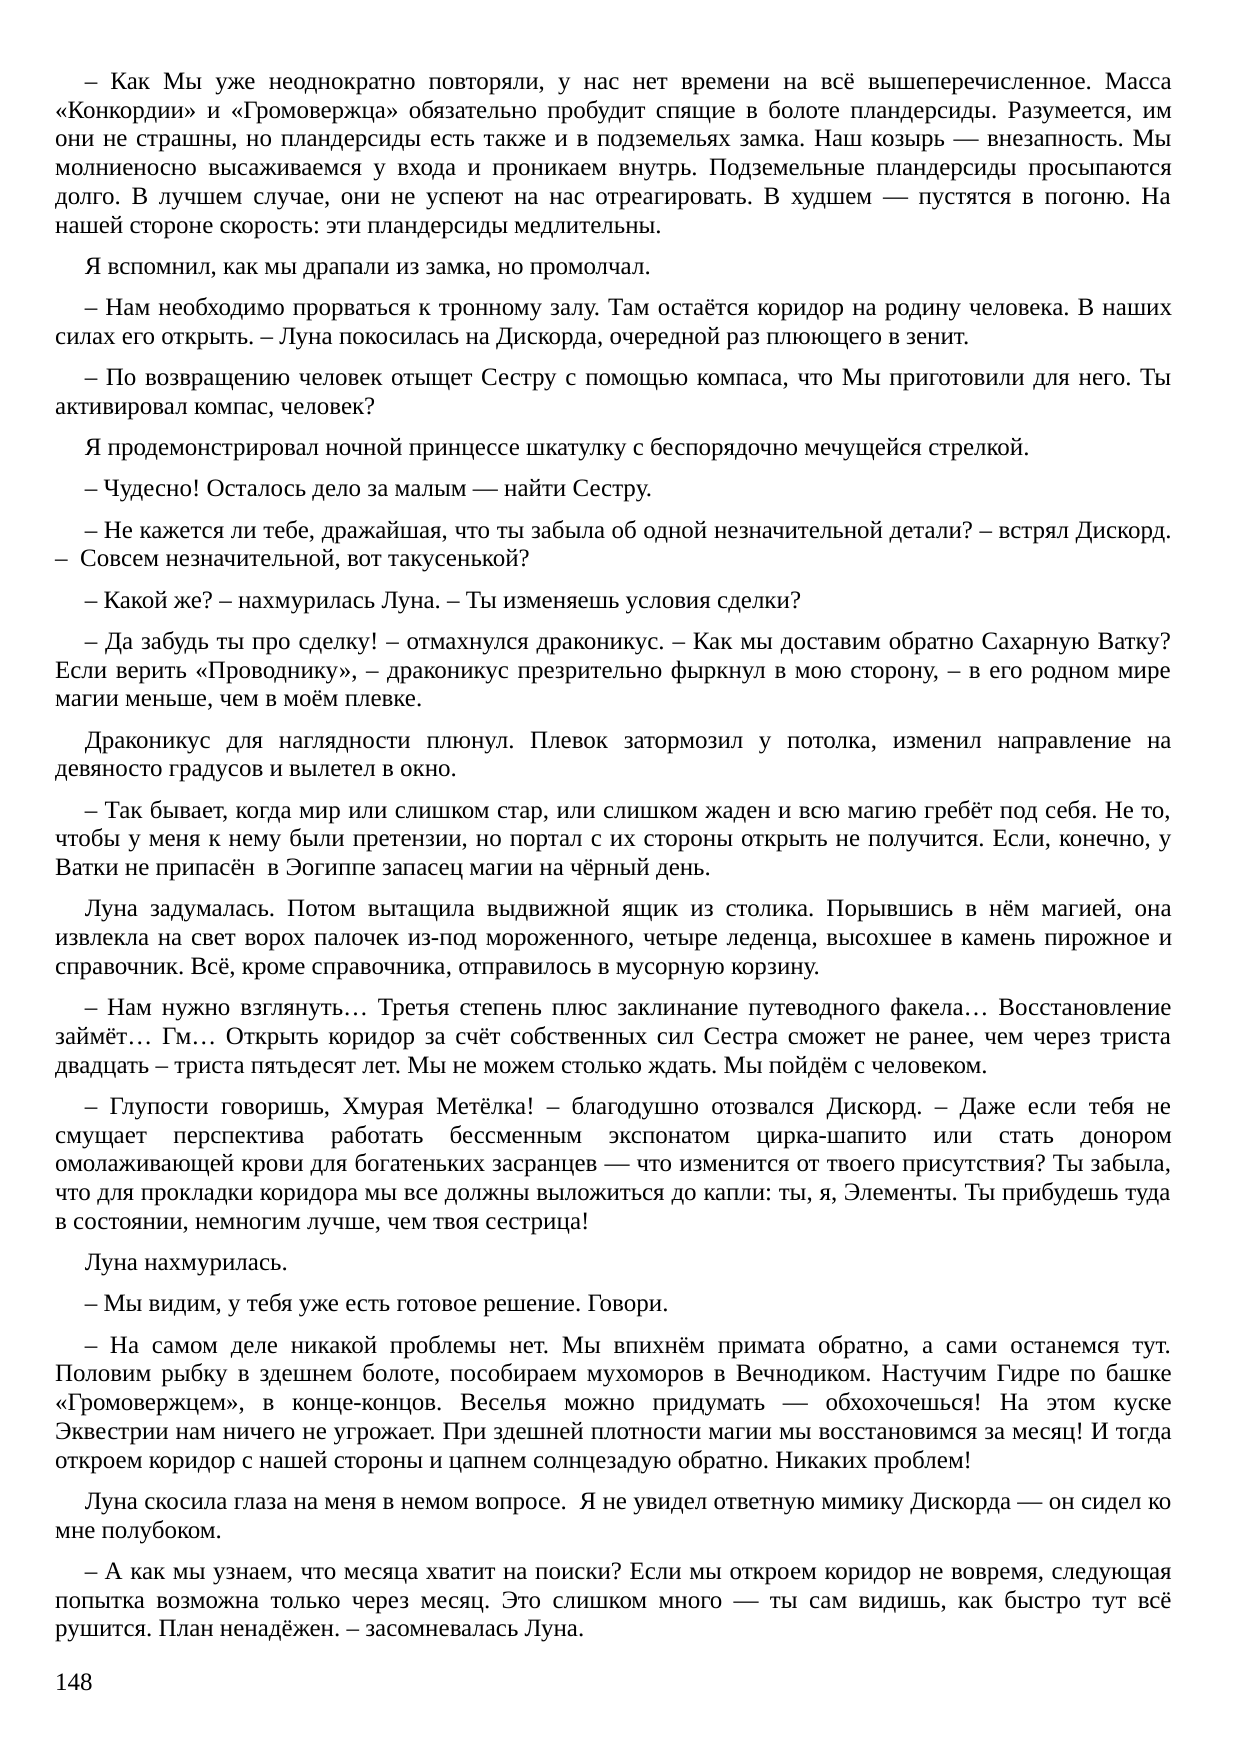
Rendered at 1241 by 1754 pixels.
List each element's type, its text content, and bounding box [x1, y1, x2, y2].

text – На самом деле никакой проблемы нет. Мы впихнём примата обратно, а сами останемся тут. Половим рыбку в здешнем болоте, пособираем мухоморов в Вечнодиком. Настучим Гидре по башке «Громовержцем», в конце-концов. Веселья можно придумать — обхохочешься! На этом куске Эквестрии нам ничего не угрожает. При здешней плотности магии мы восстановимся за месяц! И тогда откроем коридор с нашей стороны и цапнем солнцезадую обратно. Никаких проблем! [55, 1330, 1173, 1473]
text Луна нахмурилась. [55, 1247, 1173, 1276]
text – Так бывает, когда мир или слишком стар, или слишком жаден и всю магию гребёт под себя. Не то, чтобы у меня к нему были претензии, но портал с их стороны открыть не получится. Если, конечно, у Ватки не припасён в Эогиппе запасец магии на чёрный день. [55, 795, 1173, 881]
text Драконикус для наглядности плюнул. Плевок затормозил у потолка, изменил направление на девяносто градусов и вылетел в окно. [55, 725, 1173, 782]
text – По возвращению человек отыщет Сестру с помощью компаса, что Мы приготовили для него. Ты активировал компас, человек? [55, 362, 1173, 420]
text – Чудесно! Осталось дело за малым — найти Сестру. [55, 473, 1173, 502]
text – Нам необходимо прорваться к тронному залу. Там остаётся коридор на родину человека. В наших силах его открыть. – Луна покосилась на Дискорда, очередной раз плюющего в зенит. [55, 292, 1173, 350]
text – Не кажется ли тебе, дражайшая, что ты забыла об одной незначительной детали? – встрял Дискорд. – Совсем незначительной, вот такусенькой? [55, 515, 1173, 572]
text – Глупости говоришь, Хмурая Метёлка! – благодушно отозвался Дискорд. – Даже если тебя не смущает перспектива работать бессменным экспонатом цирка-шапито или стать донором омолаживающей крови для богатеньких засранцев — что изменится от твоего присутствия? Ты забыла, что для прокладки коридора мы все должны выложиться до капли: ты, я, Элементы. Ты прибудешь туда в состоянии, немногим лучше, чем твоя сестрица! [55, 1091, 1173, 1235]
text Луна скосила глаза на меня в немом вопросе. Я не увидел ответную мимику Дискорда — он сидел ко мне полубоком. [55, 1486, 1173, 1543]
text Я продемонстрировал ночной принцессе шкатулку с беспорядочно мечущейся стрелкой. [55, 432, 1173, 461]
text – Да забудь ты про сделку! – отмахнулся драконикус. – Как мы доставим обратно Сахарную Ватку? Если верить «Проводнику», – драконикус презрительно фыркнул в мою сторону, – в его родном мире магии меньше, чем в моём плевке. [55, 626, 1173, 712]
text Луна задумалась. Потом вытащила выдвижной ящик из столика. Порывшись в нём магией, она извлекла на свет ворох палочек из-под мороженного, четыре леденца, высохшее в камень пирожное и справочник. Всё, кроме справочника, отправилось в мусорную корзину. [55, 893, 1173, 980]
text – Нам нужно взглянуть… Третья степень плюс заклинание путеводного факела… Восстановление займёт… Гм… Открыть коридор за счёт собственных сил Сестра сможет не ранее, чем через триста двадцать – триста пятьдесят лет. Мы не можем столько ждать. Мы пойдём с человеком. [55, 992, 1173, 1078]
text – Какой же? – нахмурилась Луна. – Ты изменяешь условия сделки? [55, 585, 1173, 613]
text – Мы видим, у тебя уже есть готовое решение. Говори. [55, 1288, 1173, 1317]
text Я вспомнил, как мы драпали из замка, но промолчал. [55, 251, 1173, 280]
text – А как мы узнаем, что месяца хватит на поиски? Если мы откроем коридор не вовремя, следующая попытка возможна только через месяц. Это слишком много — ты сам видишь, как быстро тут всё рушится. План ненадёжен. – засомневалась Луна. [55, 1556, 1173, 1642]
text – Как Мы уже неоднократно повторяли, у нас нет времени на всё вышеперечисленное. Масса «Конкордии» и «Громовержца» обязательно пробудит спящие в болоте пландерсиды. Разумеется, им они не страшны, но пландерсиды есть также и в подземельях замка. Наш козырь — внезапность. Мы молниеносно высаживаемся у входа и проникаем внутрь. Подземельные пландерсиды просыпаются долго. В лучшем случае, они не успеют на нас отреагировать. В худшем — пустятся в погоню. На нашей стороне скорость: эти пландерсиды медлительны. [55, 66, 1173, 238]
